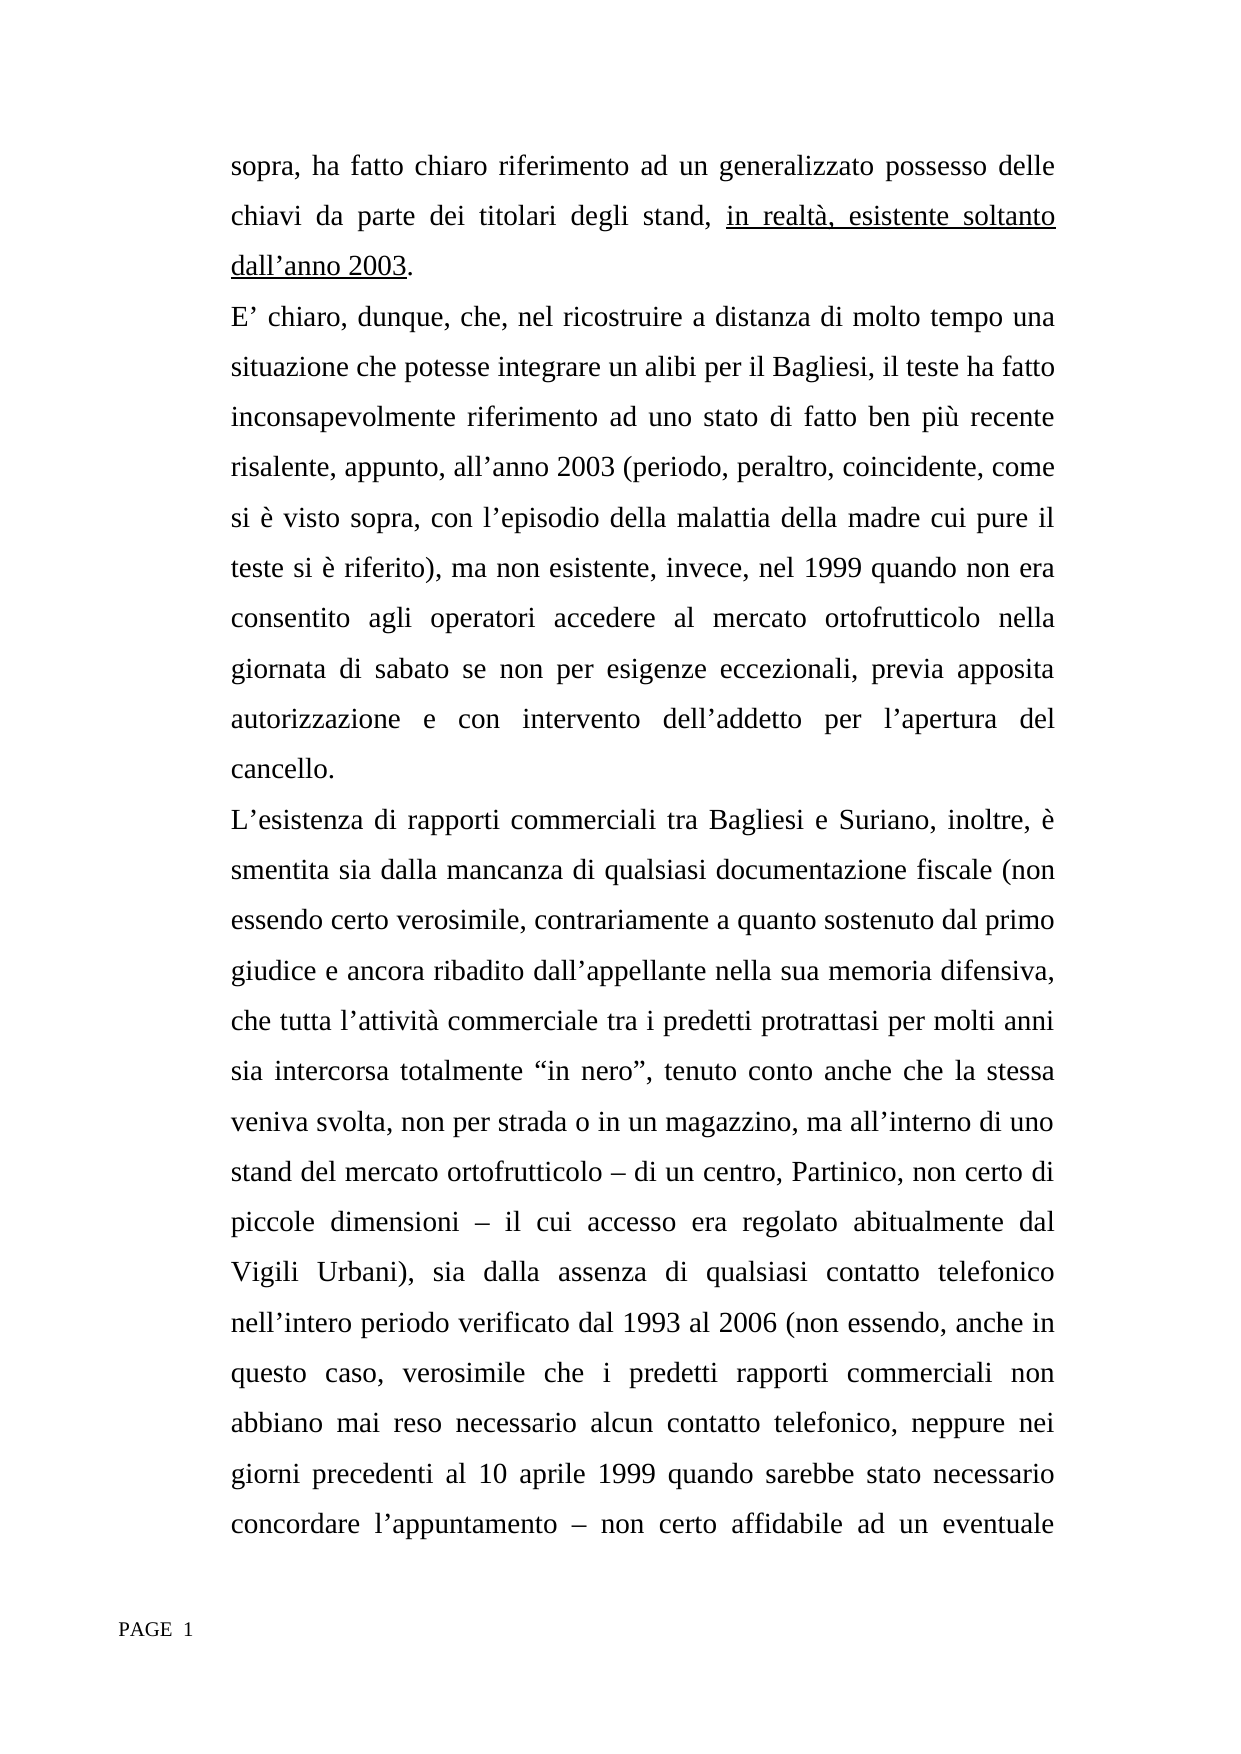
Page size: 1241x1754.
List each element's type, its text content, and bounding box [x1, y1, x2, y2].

text sopra, ha fatto chiaro riferimento ad un generalizzato possesso delle chiavi da parte dei titolari degli stand, in realtà, esistente soltanto dall’anno 2003. [231, 148, 1056, 282]
text E’ chiaro, dunque, che, nel ricostruire a distanza di molto tempo una situazione che potesse integrare un alibi per il Bagliesi, il teste ha fatto inconsapevolmente riferimento ad uno stato di fatto ben più recente risalente, appunto, all’anno 2003 (periodo, peraltro, coincidente, come si è visto sopra, con l’episodio della malattia della madre cui pure il teste si è riferito), ma non esistente, invece, nel 1999 quando non era consentito agli operatori accedere al mercato ortofrutticolo nella giornata di sabato se non per esigenze eccezionali, previa apposita autorizzazione e con intervento dell’addetto per l’apertura del cancello. [231, 299, 1056, 785]
text L’esistenza di rapporti commerciali tra Bagliesi e Suriano, inoltre, è smentita sia dalla mancanza di qualsiasi documentazione fiscale (non essendo certo verosimile, contrariamente a quanto sostenuto dal primo giudice e ancora ribadito dall’appellante nella sua memoria difensiva, che tutta l’attività commerciale tra i predetti protrattasi per molti anni sia intercorsa totalmente “in nero”, tenuto conto anche che la stessa veniva svolta, non per strada o in un magazzino, ma all’interno di uno stand del mercato ortofrutticolo – di un centro, Partinico, non certo di piccole dimensioni – il cui accesso era regolato abitualmente dal Vigili Urbani), sia dalla assenza di qualsiasi contatto telefonico nell’intero periodo verificato dal 1993 al 2006 (non essendo, anche in questo caso, verosimile che i predetti rapporti commerciali non abbiano mai reso necessario alcun contatto telefonico, neppure nei giorni precedenti al 10 aprile 1999 quando sarebbe stato necessario concordare l’appuntamento – non certo affidabile ad un eventuale [231, 802, 1056, 1540]
